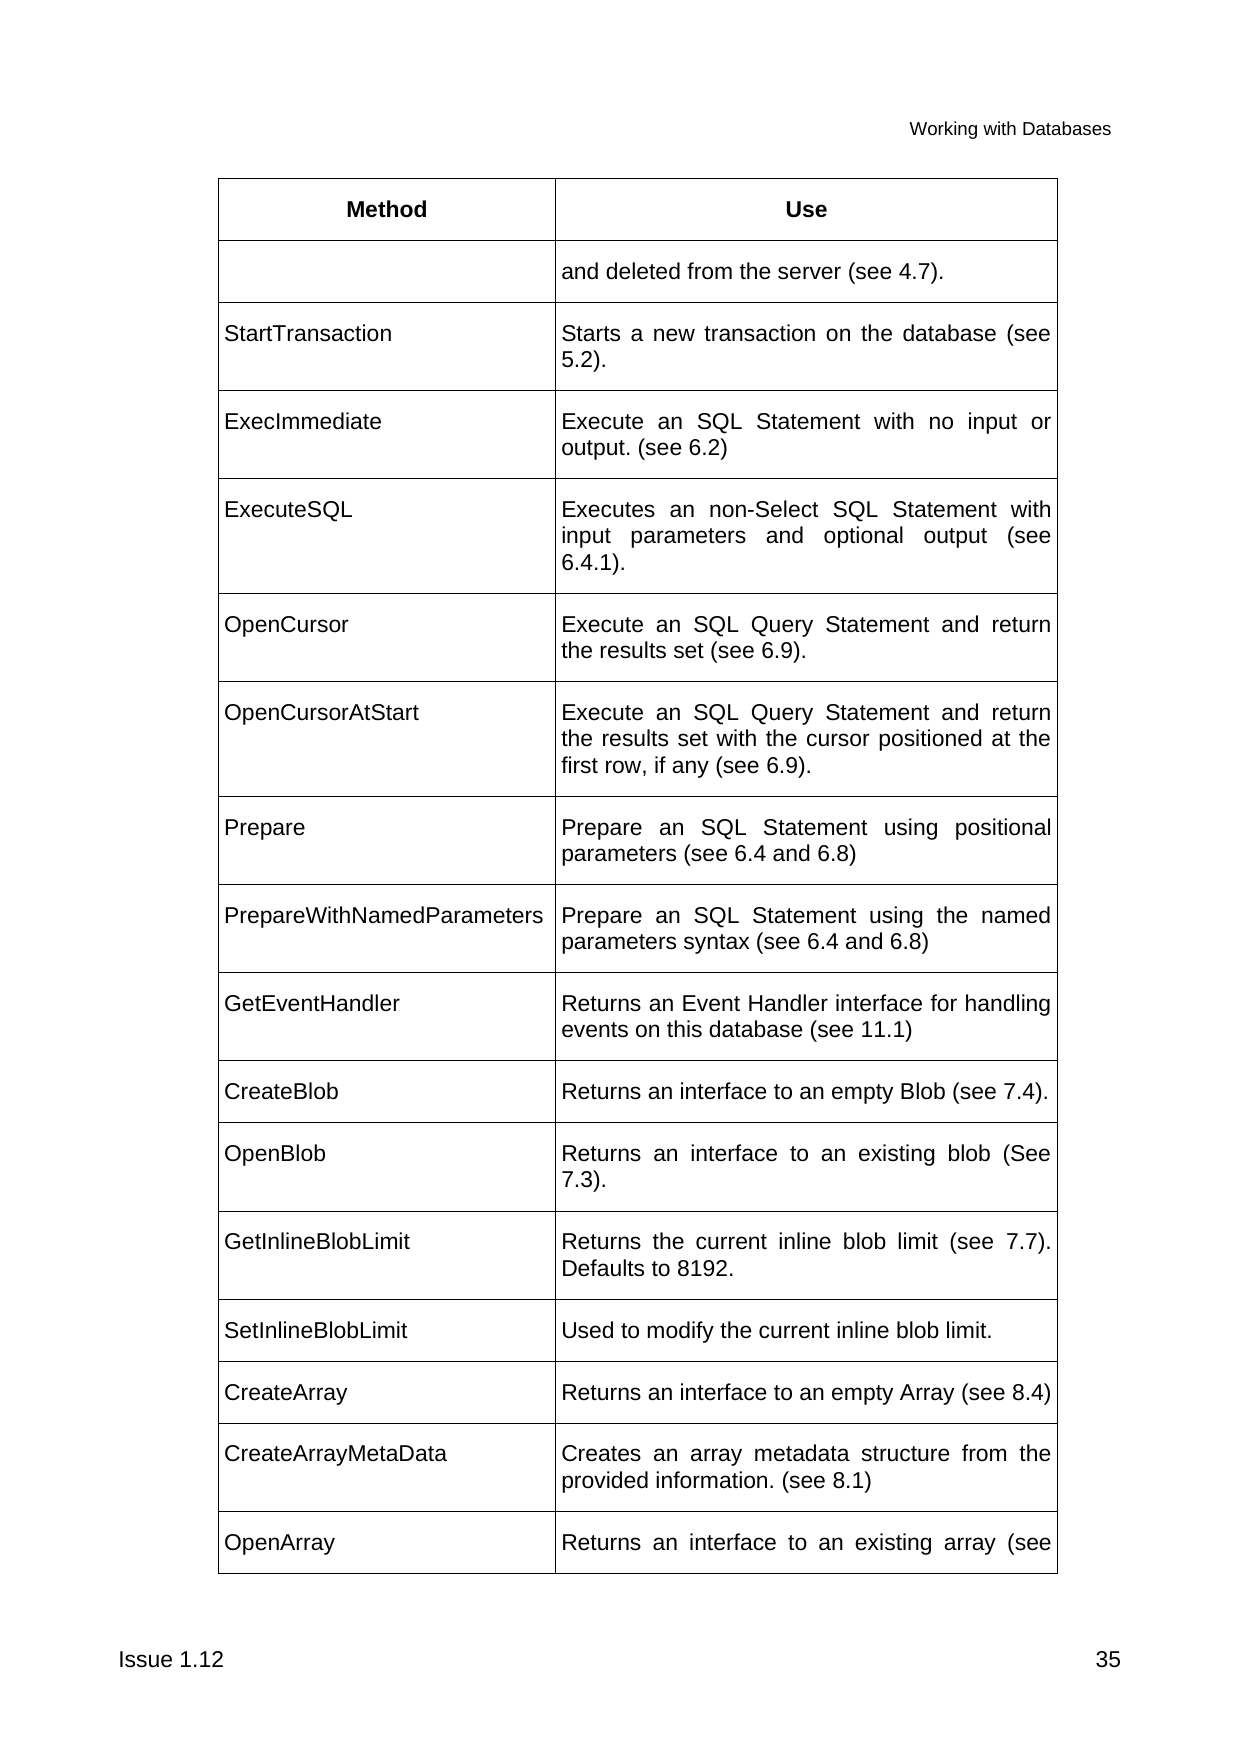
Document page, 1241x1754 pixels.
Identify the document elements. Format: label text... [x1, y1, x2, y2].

table_cell OpenArray [219, 1512, 555, 1573]
table_cell Prepare an SQL Statement using positional parameters (see 6.4 and 6.8) [556, 797, 1057, 884]
table_cell Prepare [219, 797, 555, 884]
table_cell Starts a new transaction on the database (see 5.2). [556, 303, 1057, 390]
table_cell Returns an interface to an empty Array (see 8.4) [556, 1362, 1057, 1422]
table_cell CreateArrayMetaData [219, 1424, 555, 1511]
table_header Method [219, 179, 555, 240]
table_cell ExecImmediate [219, 391, 555, 478]
table_cell Prepare an SQL Statement using the named parameters syntax (see 6.4 and 6.8) [556, 885, 1057, 972]
table_cell Returns an interface to an existing blob (See 7.3). [556, 1123, 1057, 1211]
table_cell OpenCursorAtStart [219, 682, 555, 796]
table_cell Returns an Event Handler interface for handling events on this database (see 11.1) [556, 973, 1057, 1060]
table_cell GetEventHandler [219, 973, 555, 1060]
table_cell CreateArray [219, 1362, 555, 1422]
table_cell Returns an interface to an existing array (see [556, 1512, 1057, 1573]
table_cell PrepareWithNamedParameters [219, 885, 555, 972]
table_cell ExecuteSQL [219, 479, 555, 593]
table_cell Execute an SQL Query Statement and return the results set with the cursor positioned at the first row, if any (see 6.9). [556, 682, 1057, 796]
table_cell and deleted from the server (see 4.7). [556, 241, 1057, 302]
table_cell [219, 241, 555, 302]
table_cell SetInlineBlobLimit [219, 1300, 555, 1361]
table_cell Execute an SQL Statement with no input or output. (see 6.2) [556, 391, 1057, 478]
table_cell StartTransaction [219, 303, 555, 390]
table_cell Executes an non-Select SQL Statement with input parameters and optional output (see 6.4.1). [556, 479, 1057, 593]
table_cell Returns an interface to an empty Blob (see 7.4). [556, 1061, 1057, 1122]
table_cell OpenBlob [219, 1123, 555, 1211]
table_header Use [556, 179, 1057, 240]
table_cell Creates an array metadata structure from the provided information. (see 8.1) [556, 1424, 1057, 1511]
table_cell CreateBlob [219, 1061, 555, 1122]
table_cell GetInlineBlobLimit [219, 1212, 555, 1299]
table_cell Returns the current inline blob limit (see 7.7). Defaults to 8192. [556, 1212, 1057, 1299]
table_cell Execute an SQL Query Statement and return the results set (see 6.9). [556, 594, 1057, 681]
table_cell OpenCursor [219, 594, 555, 681]
table_cell Used to modify the current inline blob limit. [556, 1300, 1057, 1361]
